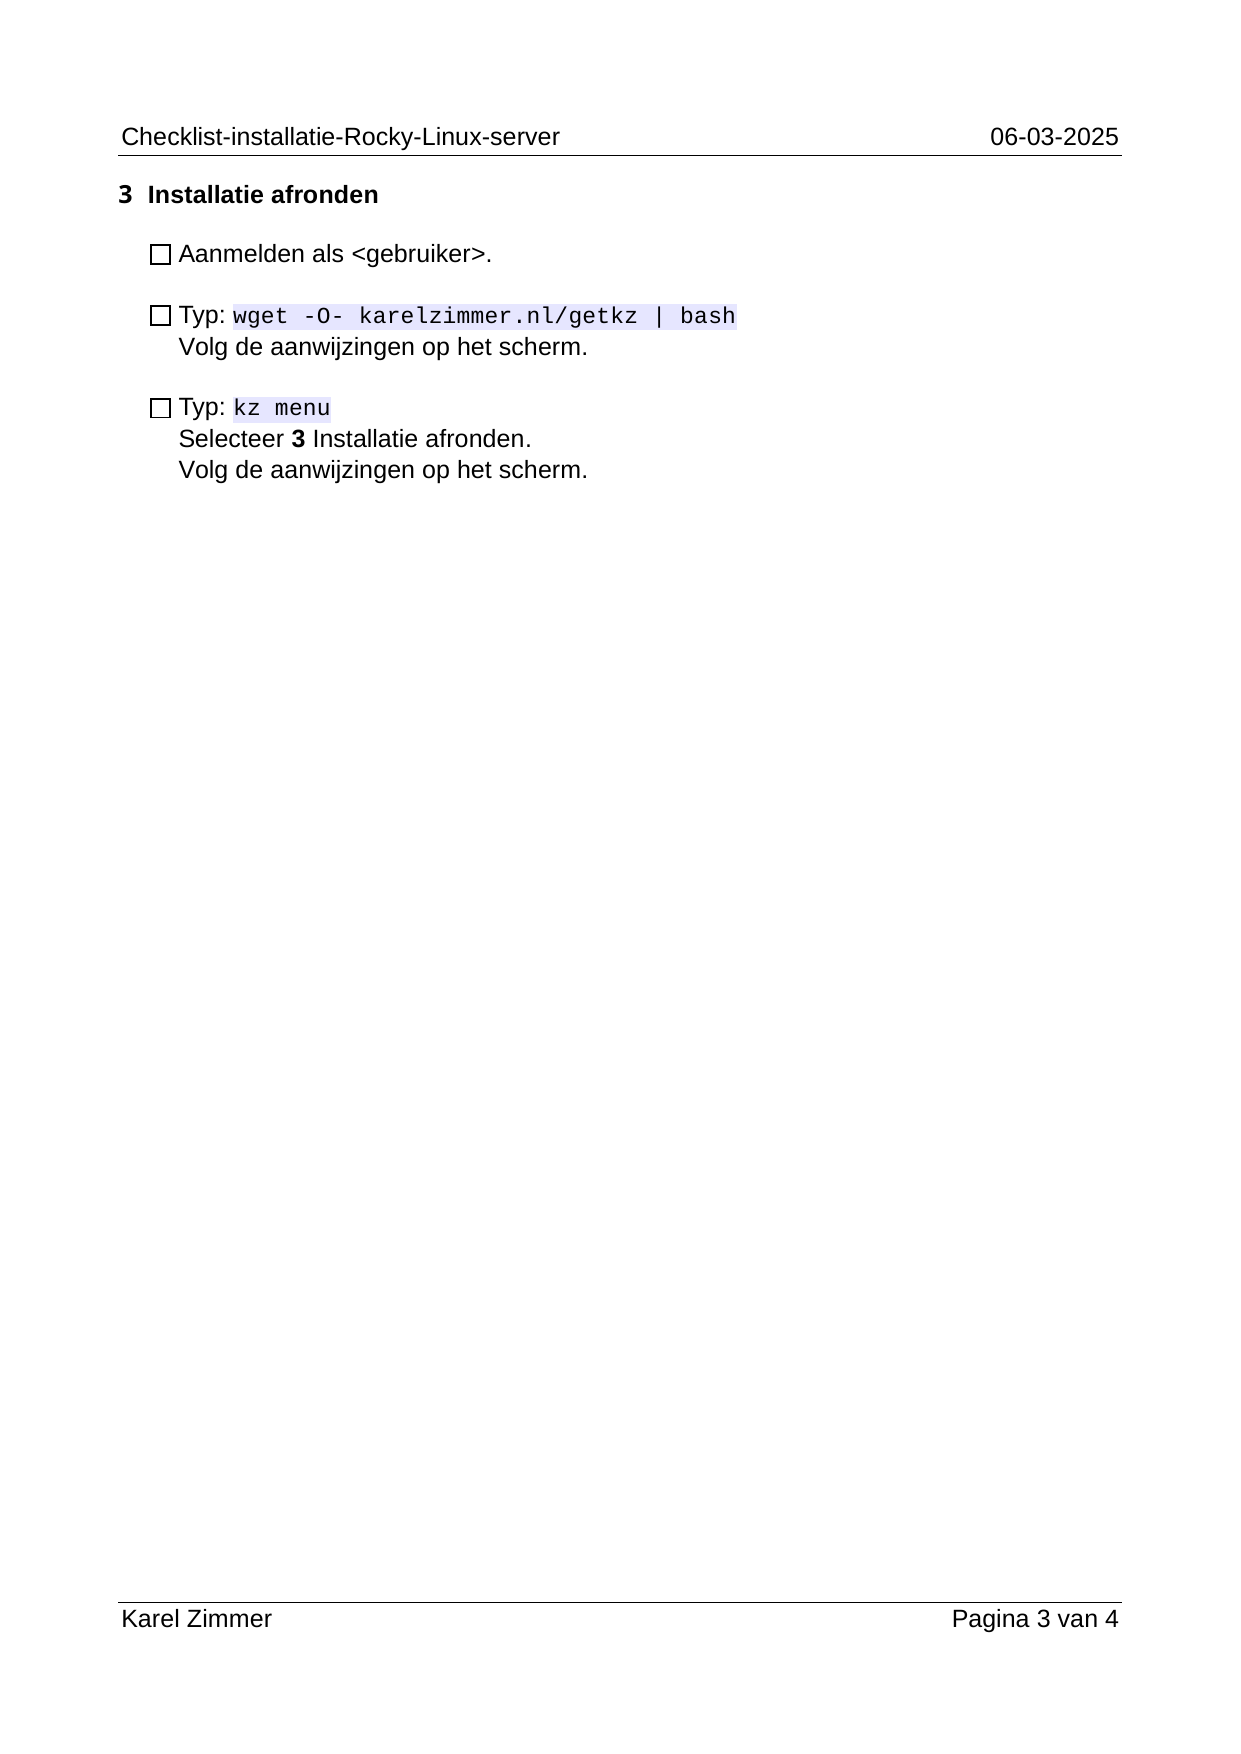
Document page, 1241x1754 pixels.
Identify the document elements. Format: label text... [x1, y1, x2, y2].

table_cell Volg de aanwijzingen op het scherm. [177, 332, 1122, 362]
table_cell [118, 332, 142, 362]
table_cell [118, 362, 142, 392]
table_cell Typ: kz menu [177, 392, 1122, 424]
table_cell Volg de aanwijzingen op het scherm. [177, 454, 1122, 485]
table_cell [142, 392, 177, 424]
table_header [118, 239, 142, 269]
table_cell [142, 332, 177, 362]
table_cell [118, 269, 142, 300]
table_cell Selecteer 3 Installatie afronden. [177, 424, 1122, 454]
table_cell [142, 362, 177, 392]
table_cell [142, 454, 177, 485]
table_cell [118, 424, 142, 454]
table_cell [142, 424, 177, 454]
table_cell [118, 392, 142, 424]
table_cell [142, 300, 177, 332]
table_cell [118, 300, 142, 332]
table_header [142, 239, 177, 269]
table_cell [177, 269, 1122, 300]
table_cell [177, 362, 1122, 392]
table_cell Typ: wget -O- karelzimmer.nl/getkz | bash [177, 300, 1122, 332]
list Installatie afronden [118, 177, 1122, 211]
table_cell [118, 454, 142, 485]
table_cell [142, 269, 177, 300]
table_header Aanmelden als <gebruiker>. [177, 239, 1122, 269]
